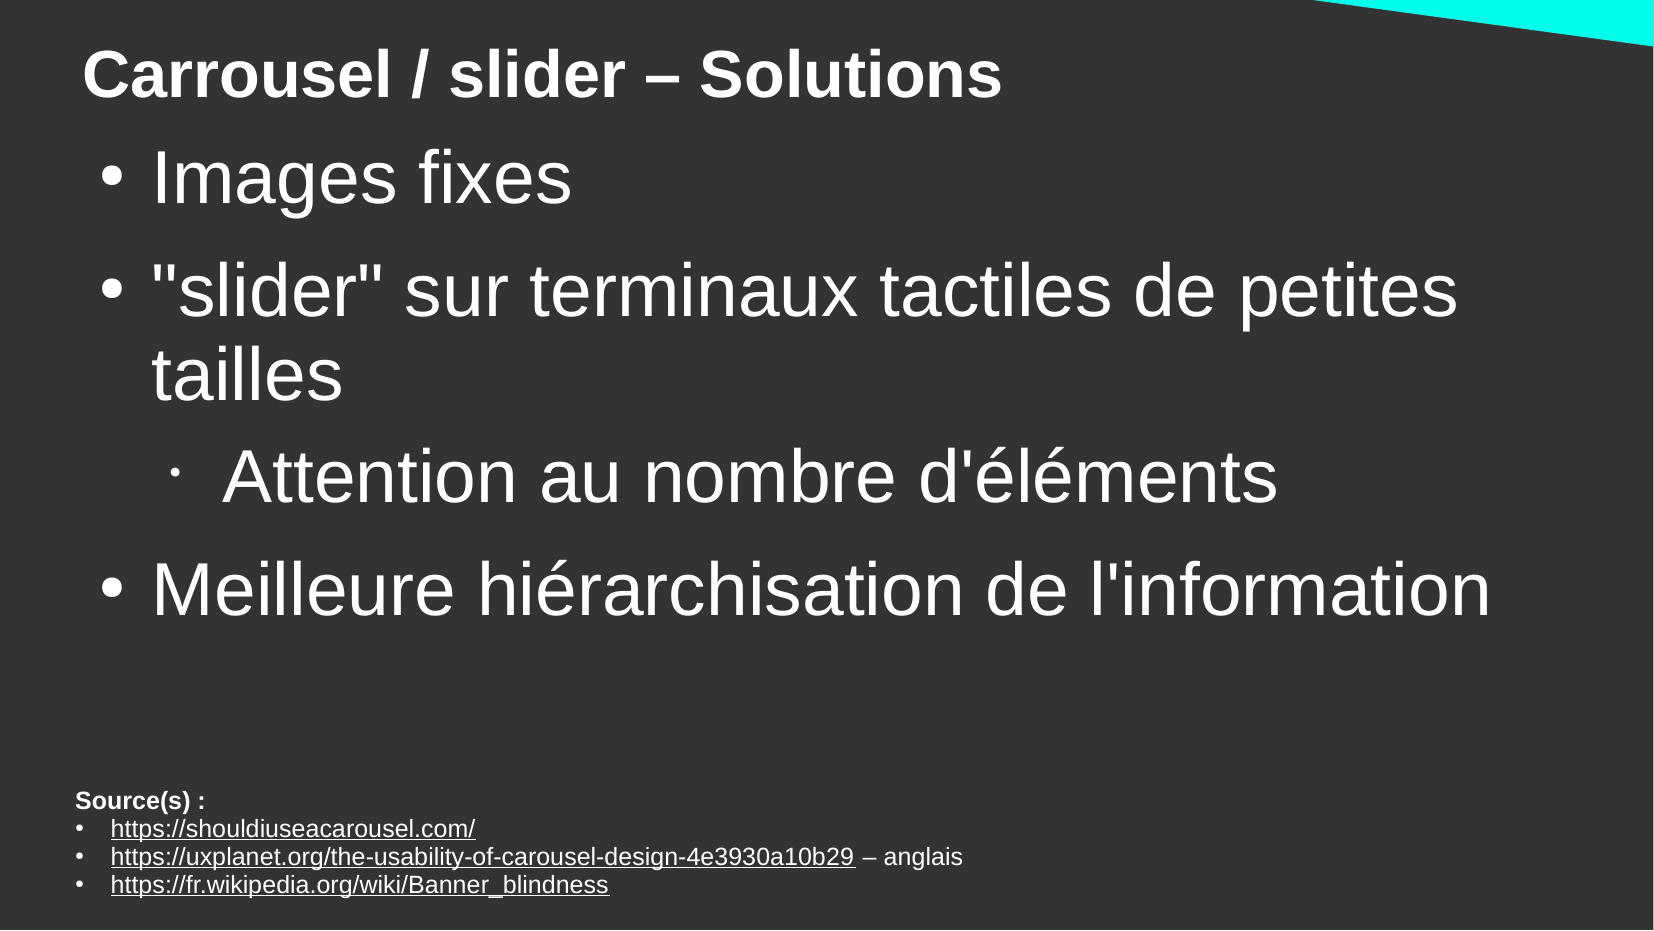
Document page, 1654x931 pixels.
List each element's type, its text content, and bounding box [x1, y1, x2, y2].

title Carrousel / slider – Solutions [82, 37, 1571, 114]
list Images fixes "slider" sur terminaux tactiles de petites tailles Attention au nombre d'éléments Meilleure hiérarchisation de l'information [80, 135, 1620, 709]
text_box [1312, 0, 1654, 47]
text_box Source(s) : https://shouldiuseacarousel.com/ https://uxplanet.org/the-usability-of-carousel-design-4e3930a10b29 – anglais https://fr.wikipedia.org/wiki/Banner_blindness [60, 779, 1546, 931]
